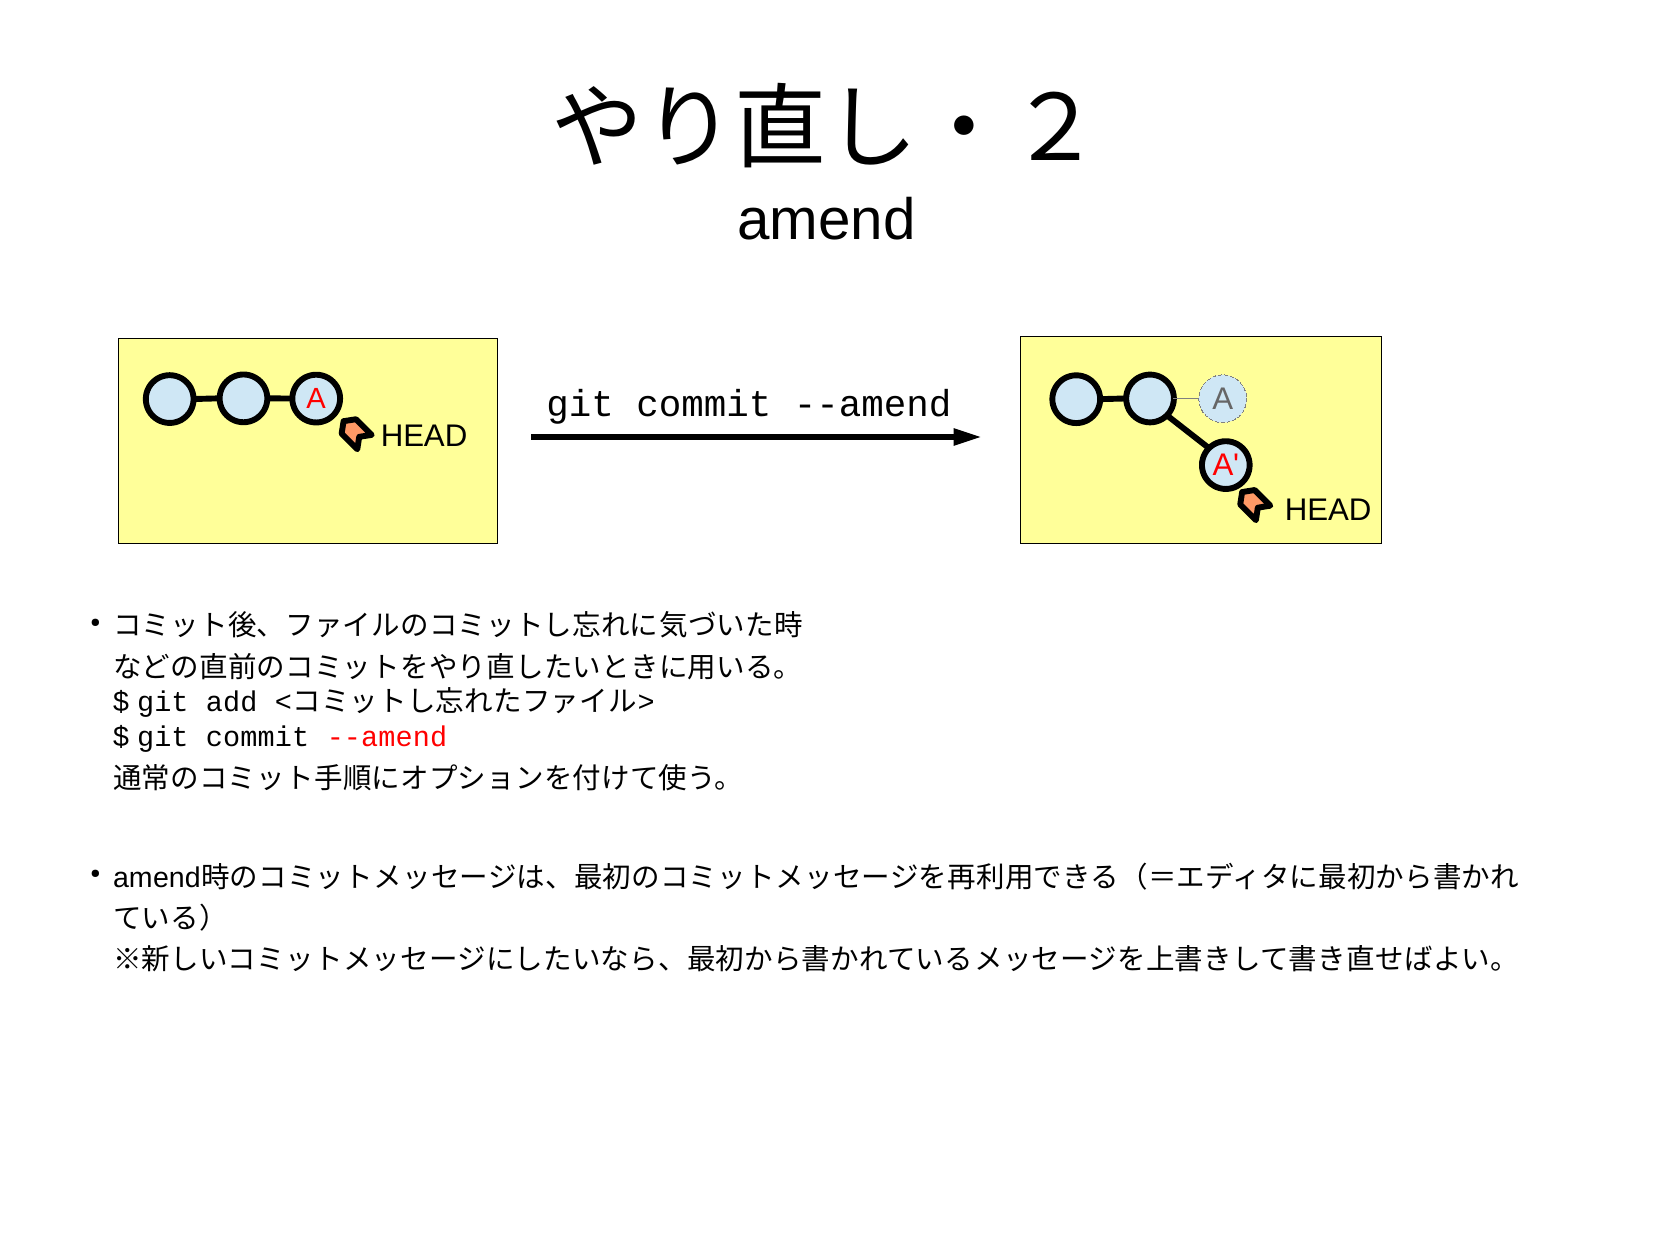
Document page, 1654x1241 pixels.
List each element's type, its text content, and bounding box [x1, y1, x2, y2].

text_box HEAD [1270, 484, 1394, 535]
text_box git commit --amend [531, 377, 967, 433]
text_box A' [1201, 441, 1250, 489]
text_box A [1198, 374, 1247, 423]
text_box [1020, 336, 1382, 544]
text_box HEAD [366, 411, 491, 461]
list コミット後、ファイルのコミットし忘れに気づいた時 などの直前のコミットをやり直したいときに用いる。 $ git add <コミットし忘れたファイル> $ git commit --amend 通常のコミット手順にオプションを付けて使う。 amend時のコミットメッセージは、最初のコミットメッセージを再利用できる（＝エディタに最初から書かれている） ※新しいコミットメッセージにしたいなら、最初から書かれているメッセージを上書きして書き直せばよい。 [82, 602, 1538, 993]
text_box [118, 338, 498, 544]
text_box A [292, 374, 341, 423]
title やり直し・２ amend [82, 49, 1571, 257]
